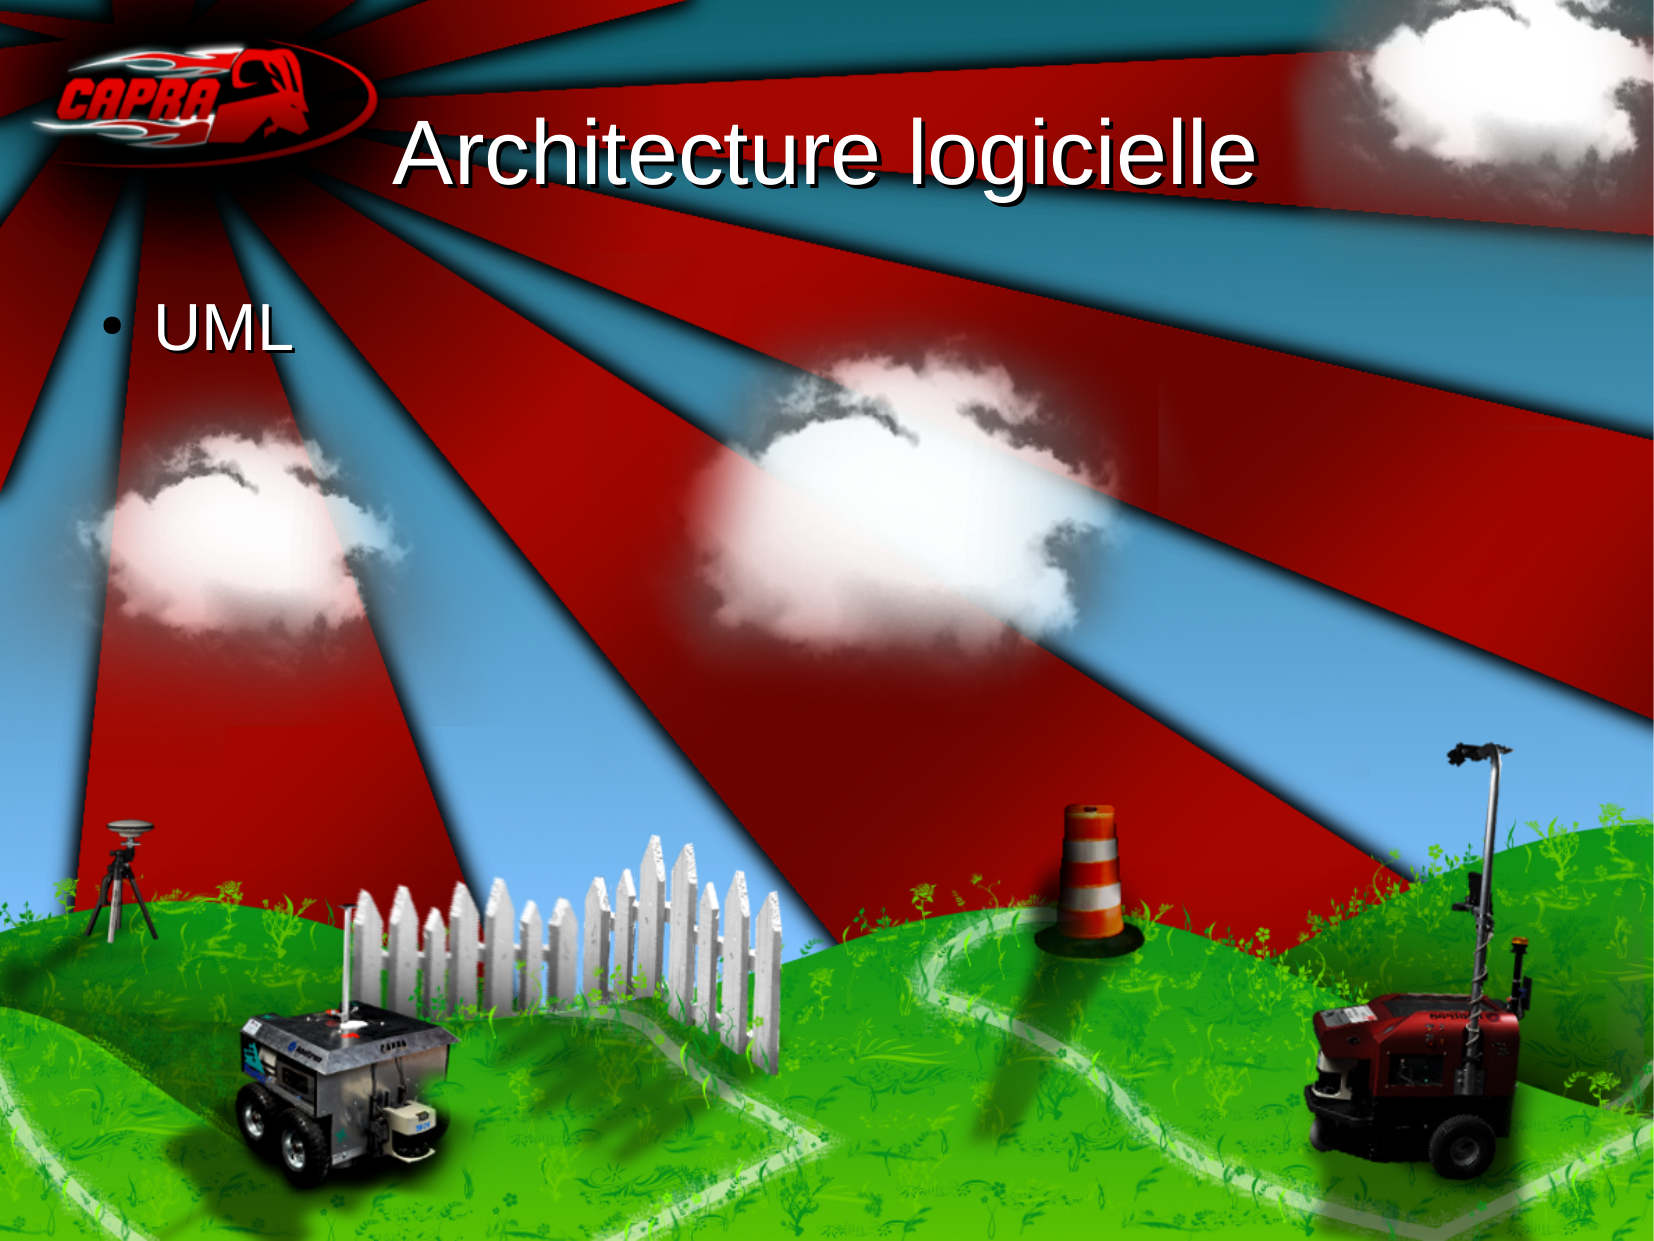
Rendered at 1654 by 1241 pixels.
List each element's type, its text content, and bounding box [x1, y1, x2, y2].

picture [0, 0, 1654, 1241]
title Architecture logicielle [82, 56, 1571, 250]
list UML [82, 290, 1571, 1094]
